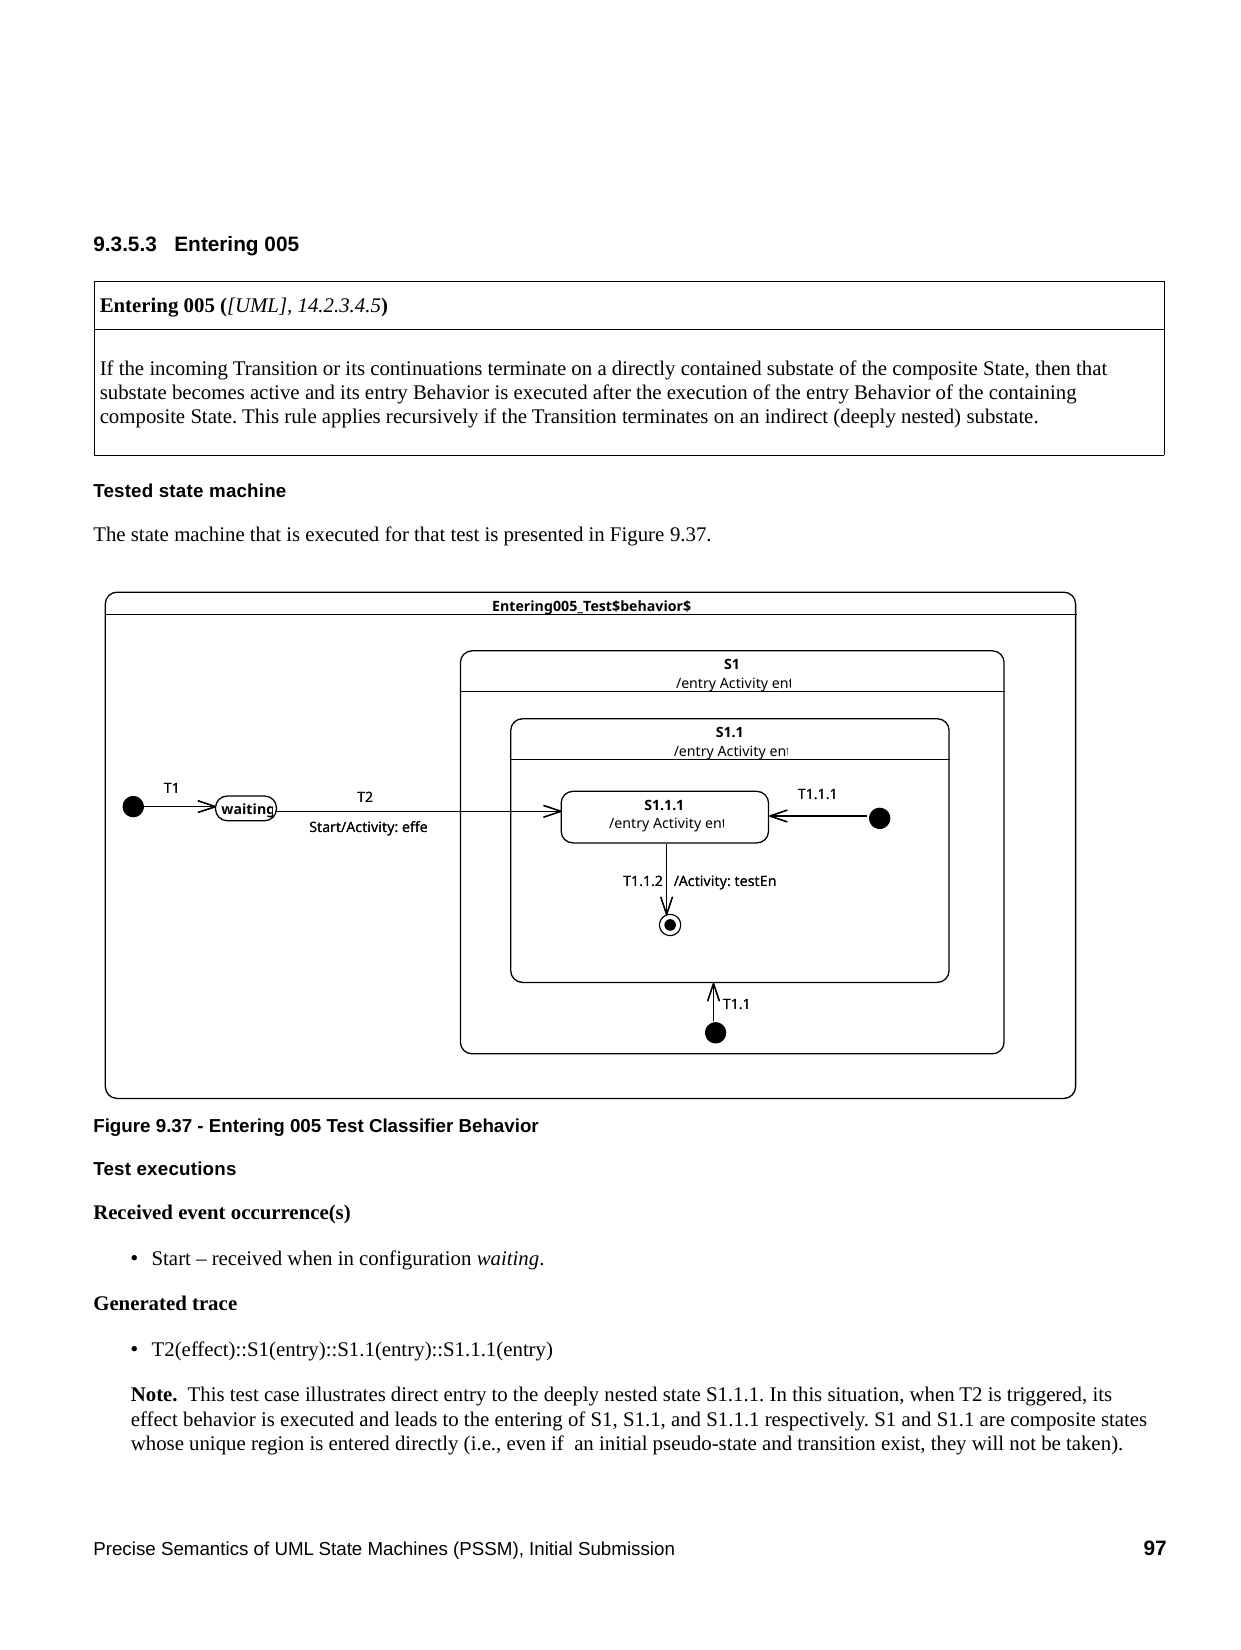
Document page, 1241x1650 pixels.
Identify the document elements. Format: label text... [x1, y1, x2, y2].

subtitle Tested state machine [93, 480, 1164, 501]
text The state machine that is executed for that test is presented in Figure 9.37. [93, 522, 1164, 546]
subtitle Entering 005 [93, 231, 1164, 256]
text Generated trace [93, 1291, 1164, 1315]
list Start – received when in configuration waiting. [131, 1245, 1164, 1270]
table_header Entering 005 ([UML], 14.2.3.4.5) [95, 282, 1164, 329]
text Note. This test case illustrates direct entry to the deeply nested state S1.1.1. In this situation, when T2 is triggered, its effect behavior is executed and leads to the entering of S1, S1.1, and S1.1.1 respectively. S1 and S1.1 are composite states whose unique region is entered directly (i.e., even if an initial pseudo-state and transition exist, they will not be taken). [131, 1382, 1164, 1454]
text Figure 9.37 - Entering 005 Test Classifier Behavior [93, 580, 1089, 1137]
subtitle Test executions [93, 567, 1164, 1179]
text Received event occurrence(s) [93, 1200, 1164, 1224]
list T2(effect)::S1(entry)::S1.1(entry)::S1.1.1(entry) [131, 1336, 1164, 1361]
table_cell If the incoming Transition or its continuations terminate on a directly contained substate of the composite State, then that substate becomes active and its entry Behavior is executed after the execution of the entry Behavior of the containing composite State. This rule applies recursively if the Transition terminates on an indirect (deeply nested) substate. [95, 330, 1164, 454]
